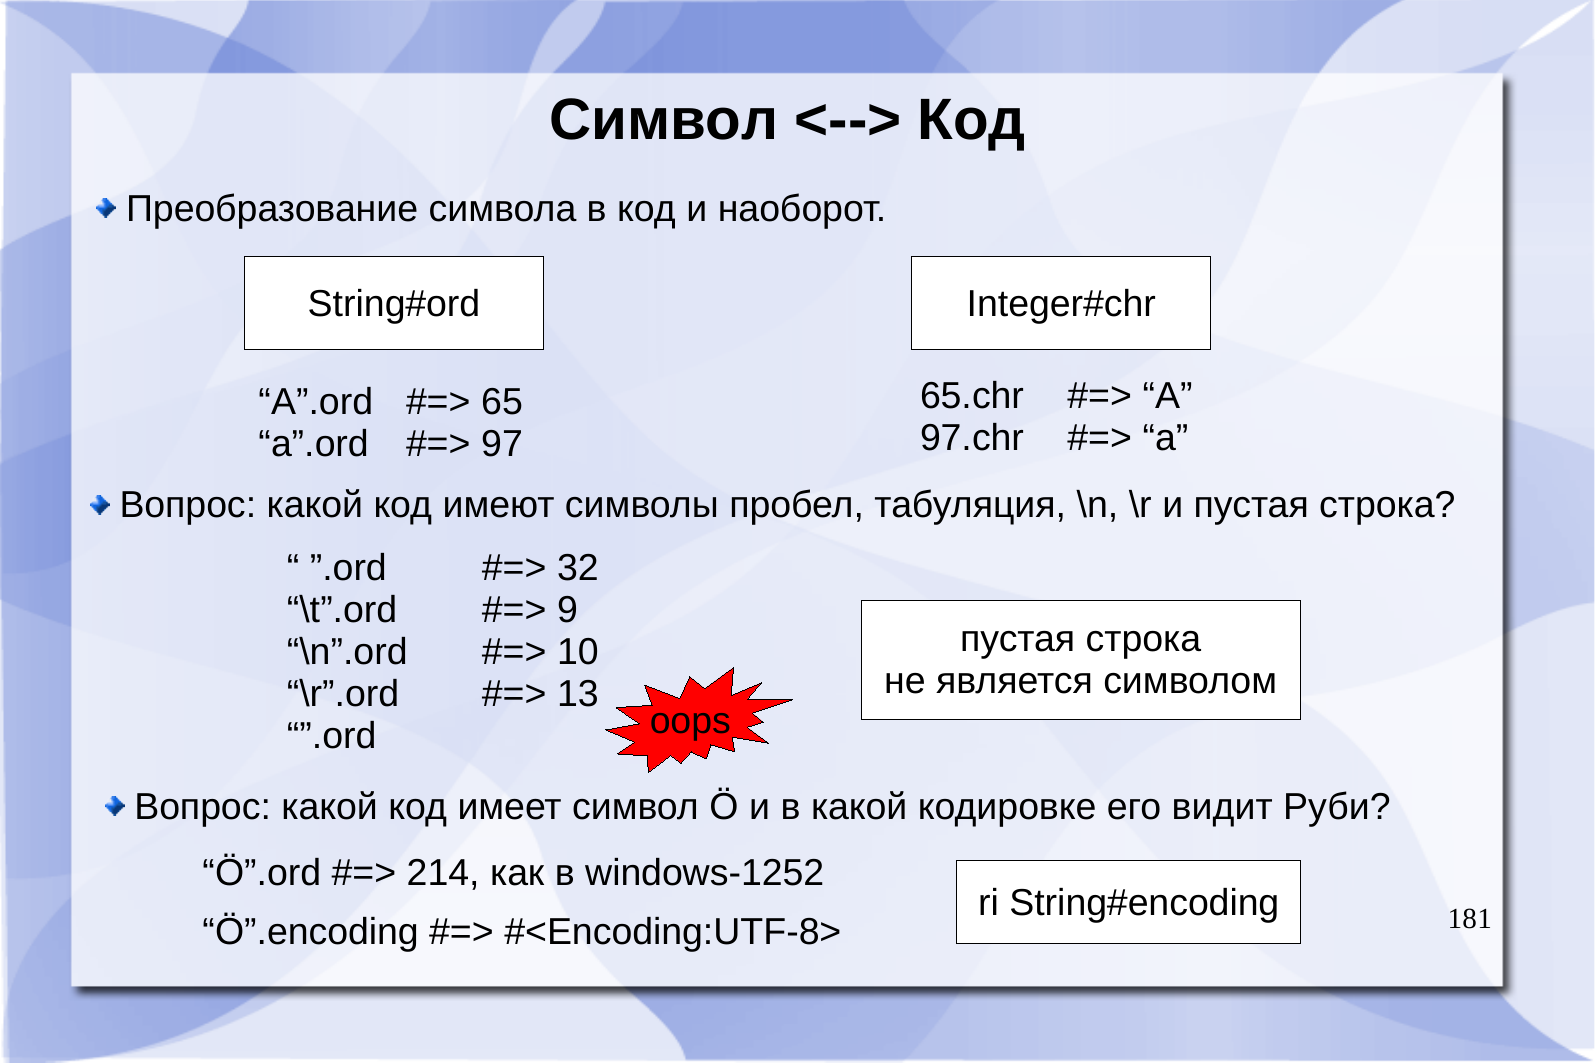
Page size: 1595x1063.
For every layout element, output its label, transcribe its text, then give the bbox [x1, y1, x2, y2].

text_box oops [605, 667, 793, 773]
text_box ri String#encoding [956, 860, 1301, 944]
text_box “Ö”.encoding #=> #<Encoding:UTF-8> [187, 903, 857, 961]
text_box #=> “A” #=> “a” [1052, 367, 1208, 466]
text_box Вопрос: какой код имеют символы пробел, табуляция, \n, \r и пустая строка? [75, 476, 1473, 534]
picture [0, 0, 1595, 1063]
text_box #=> 65 #=> 97 [391, 372, 538, 472]
text_box Вопрос: какой код имеет символ Ö и в какой кодировке его видит Руби? [90, 777, 1409, 835]
title Символ <--> Код [75, 75, 1501, 164]
text_box Преобразование символа в код и наоборот. [82, 180, 903, 237]
text_box String#ord [244, 256, 544, 350]
text_box #=> 32 #=> 9 #=> 10 #=> 13 [467, 539, 643, 765]
text_box 65.chr 97.chr [905, 367, 1039, 466]
text_box “ ”.ord “\t”.ord “\n”.ord “\r”.ord “”.ord [272, 539, 448, 765]
text_box Integer#chr [911, 256, 1211, 350]
text_box “A”.ord “a”.ord [243, 372, 388, 472]
text_box пустая строка не является символом [861, 600, 1301, 720]
text_box “Ö”.ord #=> 214, как в windows-1252 [187, 844, 840, 902]
